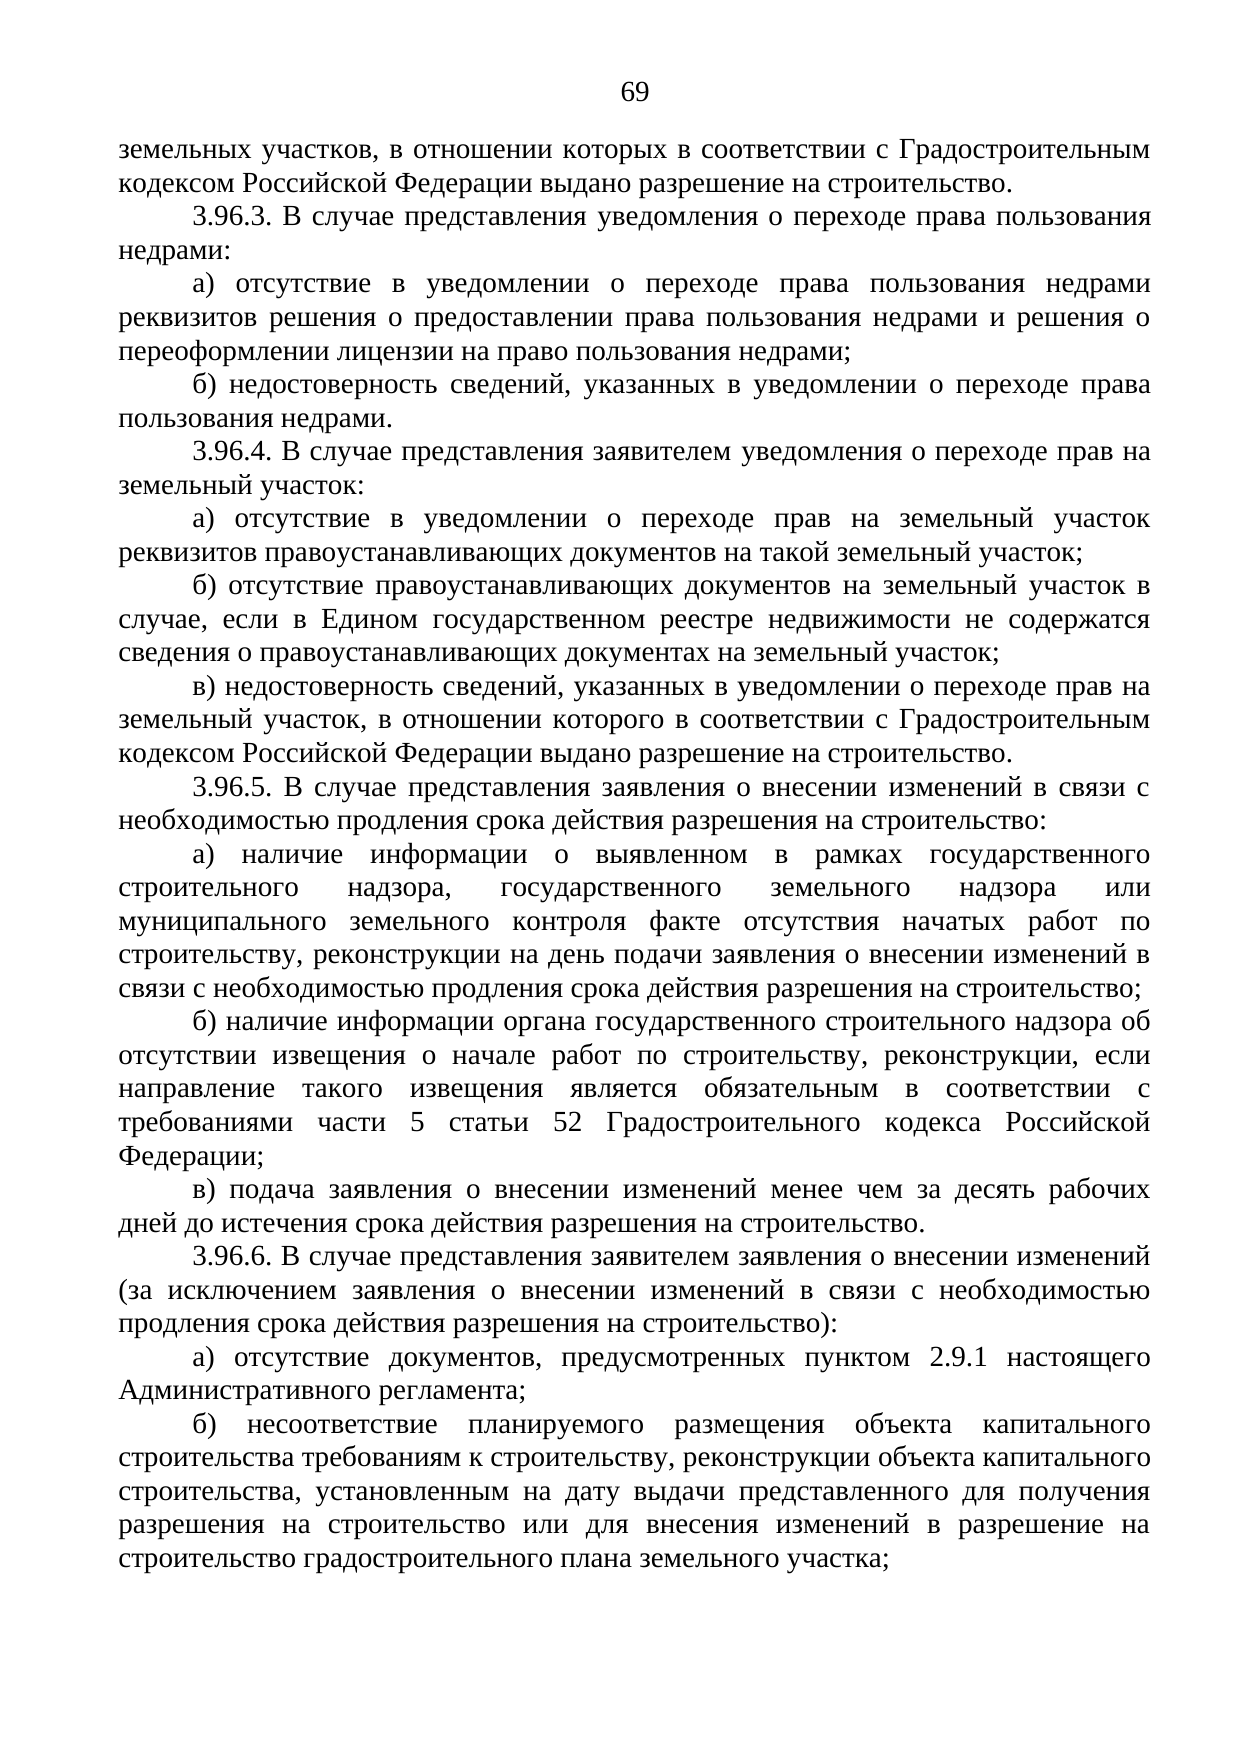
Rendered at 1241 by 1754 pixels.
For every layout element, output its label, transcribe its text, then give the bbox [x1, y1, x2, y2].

text б) отсутствие правоустанавливающих документов на земельный участок в случае, если в Едином государственном реестре недвижимости не содержатся сведения о правоустанавливающих документах на земельный участок; [118, 567, 1152, 668]
text 3.96.3. В случае представления уведомления о переходе права пользования недрами: [118, 198, 1152, 266]
text а) наличие информации о выявленном в рамках государственного строительного надзора, государственного земельного надзора или муниципального земельного контроля факте отсутствия начатых работ по строительству, реконструкции на день подачи заявления о внесении изменений в связи с необходимостью продления срока действия разрешения на строительство; [118, 836, 1152, 1003]
text а) отсутствие документов, предусмотренных пунктом 2.9.1 настоящего Административного регламента; [118, 1339, 1152, 1406]
text земельных участков, в отношении которых в соответствии с Градостроительным кодексом Российской Федерации выдано разрешение на строительство. [118, 131, 1152, 198]
text а) отсутствие в уведомлении о переходе права пользования недрами реквизитов решения о предоставлении права пользования недрами и решения о переоформлении лицензии на право пользования недрами; [118, 266, 1152, 366]
text б) наличие информации органа государственного строительного надзора об отсутствии извещения о начале работ по строительству, реконструкции, если направление такого извещения является обязательным в соответствии с требованиями части 5 статьи 52 Градостроительного кодекса Российской Федерации; [118, 1003, 1152, 1171]
text 3.96.4. В случае представления заявителем уведомления о переходе прав на земельный участок: [118, 433, 1152, 500]
text б) недостоверность сведений, указанных в уведомлении о переходе права пользования недрами. [118, 366, 1152, 433]
text а) отсутствие в уведомлении о переходе прав на земельный участок реквизитов правоустанавливающих документов на такой земельный участок; [118, 500, 1152, 567]
text б) несоответствие планируемого размещения объекта капитального строительства требованиям к строительству, реконструкции объекта капитального строительства, установленным на дату выдачи представленного для получения разрешения на строительство или для внесения изменений в разрешение на строительство градостроительного плана земельного участка; [118, 1406, 1152, 1574]
text в) подача заявления о внесении изменений менее чем за десять рабочих дней до истечения срока действия разрешения на строительство. [118, 1171, 1152, 1238]
text 3.96.6. В случае представления заявителем заявления о внесении изменений (за исключением заявления о внесении изменений в связи с необходимостью продления срока действия разрешения на строительство): [118, 1238, 1152, 1339]
text 3.96.5. В случае представления заявления о внесении изменений в связи с необходимостью продления срока действия разрешения на строительство: [118, 769, 1152, 836]
text в) недостоверность сведений, указанных в уведомлении о переходе прав на земельный участок, в отношении которого в соответствии с Градостроительным кодексом Российской Федерации выдано разрешение на строительство. [118, 668, 1152, 769]
